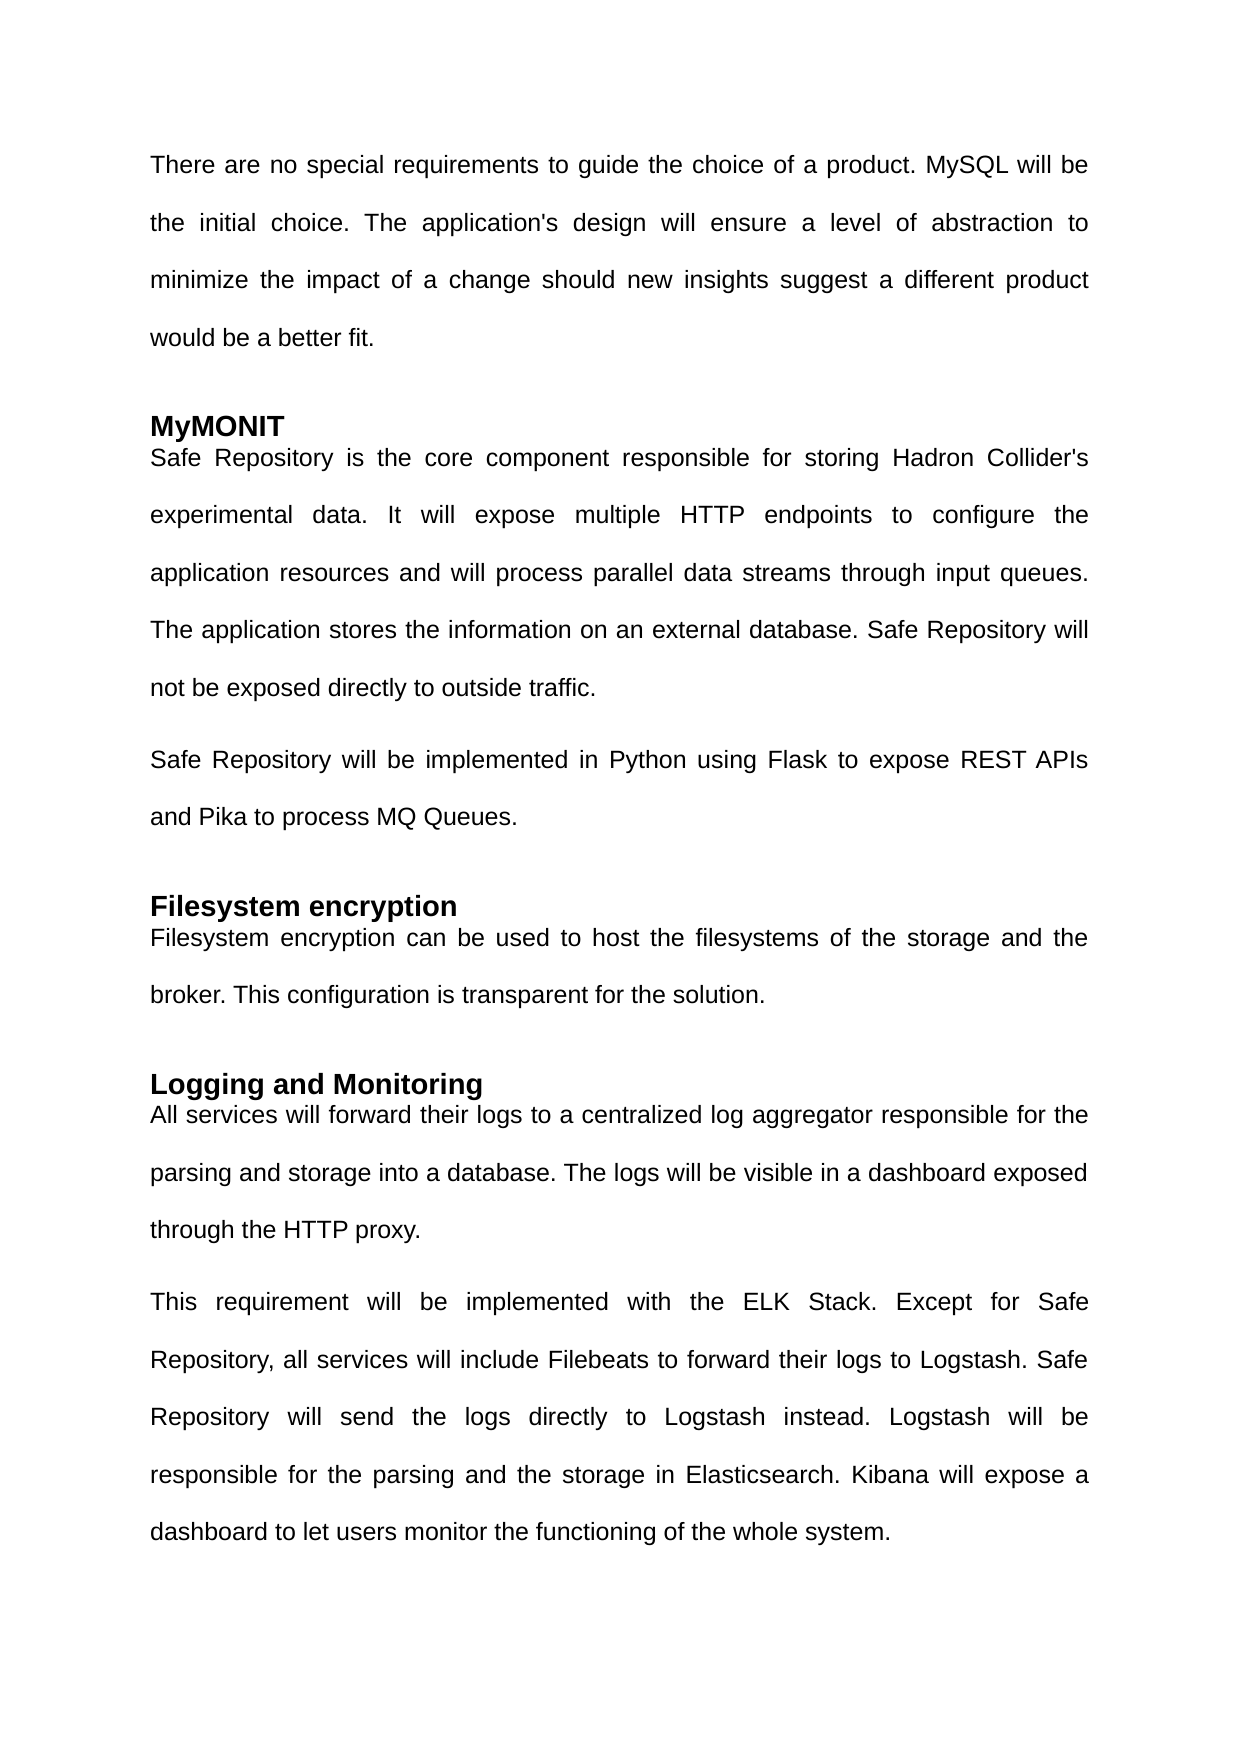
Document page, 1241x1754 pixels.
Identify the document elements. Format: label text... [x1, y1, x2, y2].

text Filesystem encryption can be used to host the filesystems of the storage and the broker. This configuration is transparent for the solution. [150, 922, 1091, 1009]
subtitle MyMONIT [150, 409, 1091, 443]
text Safe Repository will be implemented in Python using Flask to expose REST APIs and Pika to process MQ Queues. [150, 745, 1091, 831]
subtitle Logging and Monitoring [150, 1067, 1091, 1100]
text Safe Repository is the core component responsible for storing Hadron Collider's experimental data. It will expose multiple HTTP endpoints to configure the application resources and will process parallel data streams through input queues. The application stores the information on an external database. Safe Repository will not be exposed directly to outside traffic. [150, 443, 1091, 701]
subtitle Filesystem encryption [150, 889, 1091, 922]
text All services will forward their logs to a centralized log aggregator responsible for the parsing and storage into a database. The logs will be visible in a dashboard exposed through the HTTP proxy. [150, 1100, 1091, 1244]
text There are no special requirements to guide the choice of a product. MySQL will be the initial choice. The application's design will ensure a level of abstraction to minimize the impact of a change should new insights suggest a different product would be a better fit. [150, 150, 1091, 351]
text This requirement will be implemented with the ELK Stack. Except for Safe Repository, all services will include Filebeats to forward their logs to Logstash. Safe Repository will send the logs directly to Logstash instead. Logstash will be responsible for the parsing and the storage in Elasticsearch. Kibana will expose a dashboard to let users monitor the functioning of the whole system. [150, 1287, 1091, 1546]
